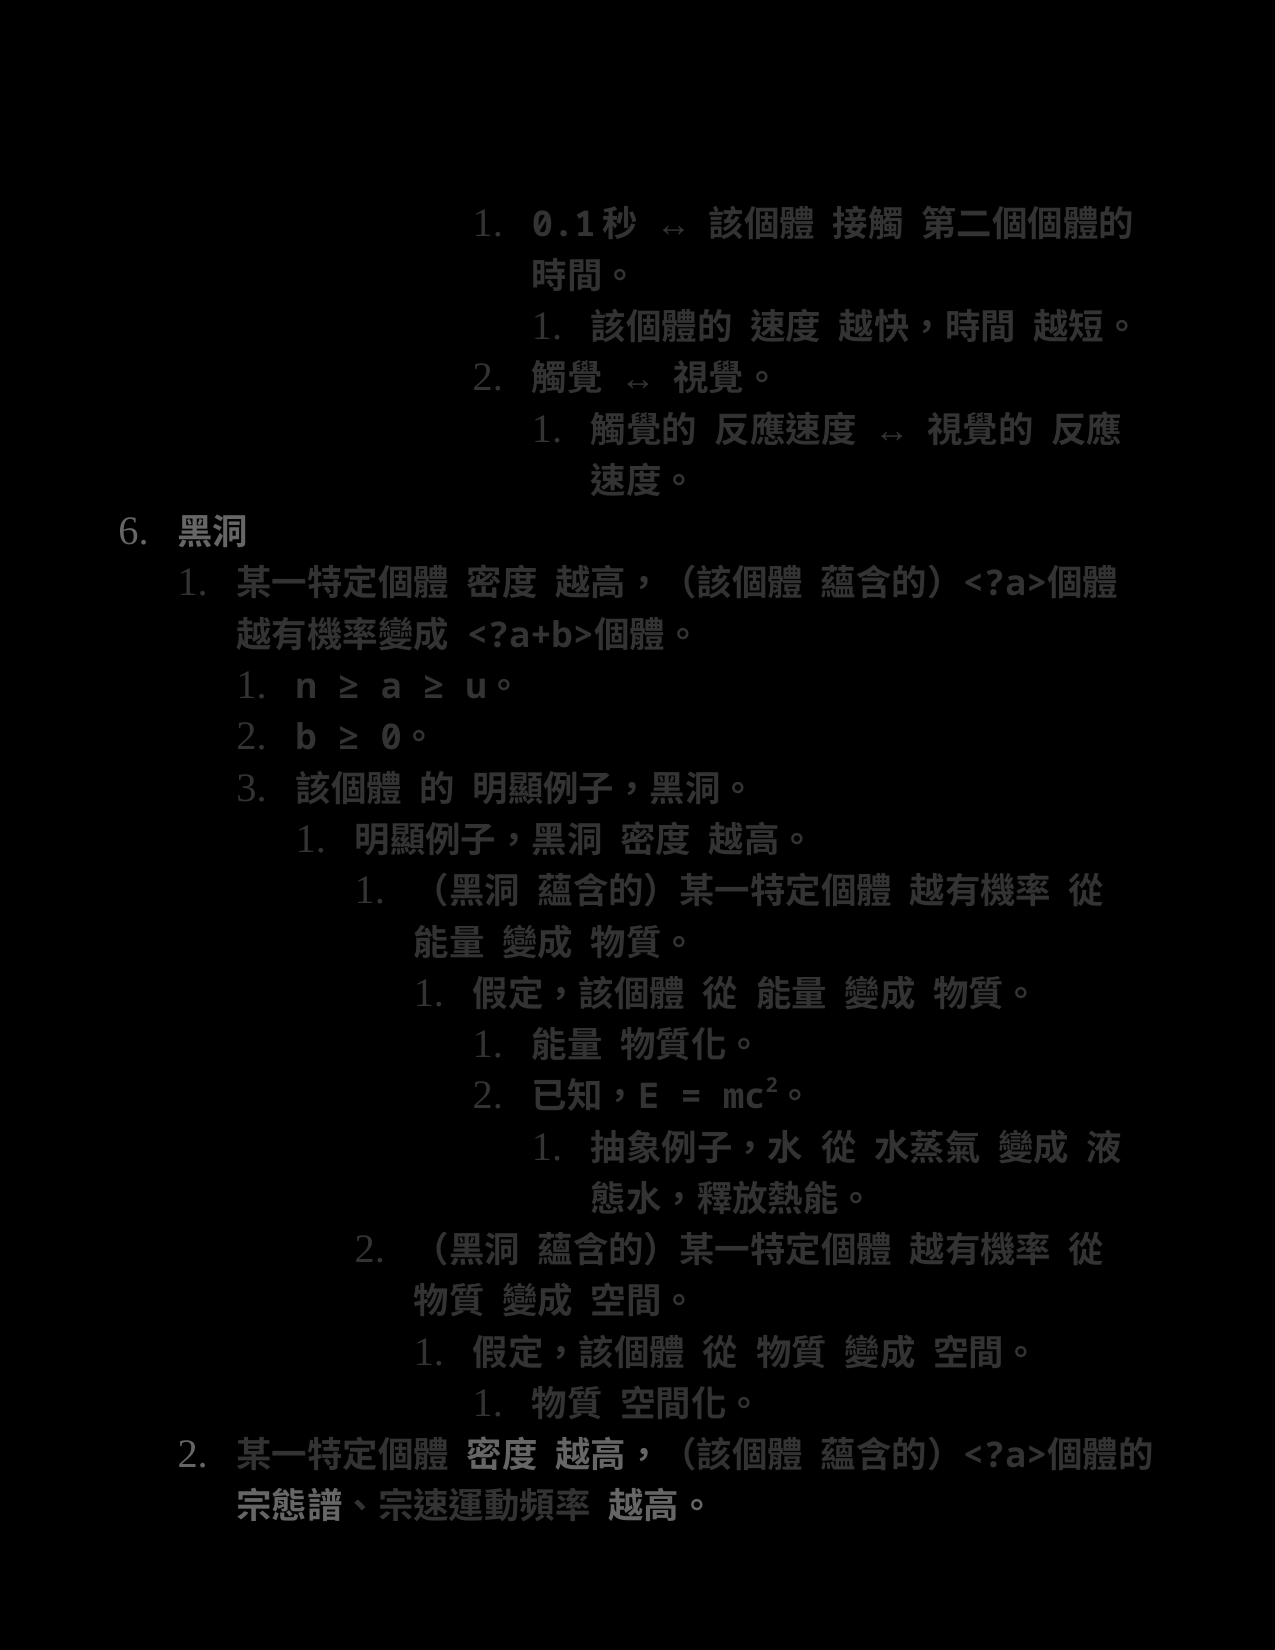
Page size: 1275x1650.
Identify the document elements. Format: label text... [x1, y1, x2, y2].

list 能量 物質化。 [472, 1016, 1157, 1068]
list 假定，該個體 從 能量 變成 物質。 [413, 965, 1157, 1016]
list 黑洞 [118, 503, 1157, 555]
list 0.1秒 ↔ 該個體 接觸 第二個個體的 時間。 [472, 196, 1157, 298]
list 假定，該個體 從 物質 變成 空間。 [413, 1324, 1157, 1375]
list 物質 空間化。 [472, 1375, 1157, 1426]
list 某一特定個體 密度 越高，（該個體 蘊含的）<?a>個體 越有機率變成 <?a+b>個體。 [177, 555, 1157, 657]
list b ≥ 0。 [236, 709, 1157, 760]
list 已知，E = mc2。 [472, 1068, 1157, 1119]
list 觸覺的 反應速度 ↔ 視覺的 反應速度。 [532, 401, 1157, 503]
list （黑洞 蘊含的）某一特定個體 越有機率 從 能量 變成 物質。 [354, 863, 1157, 965]
list 某一特定個體 密度 越高，（該個體 蘊含的）<?a>個體的 宗態譜、宗速運動頻率 越高。 [177, 1426, 1157, 1529]
list 觸覺 ↔ 視覺。 [472, 350, 1157, 401]
list 該個體的 速度 越快，時間 越短。 [532, 298, 1157, 350]
list n ≥ a ≥ u。 [236, 657, 1157, 709]
list （黑洞 蘊含的）某一特定個體 越有機率 從 物質 變成 空間。 [354, 1221, 1157, 1324]
list 該個體 的 明顯例子，黑洞。 [236, 760, 1157, 811]
list 抽象例子，水 從 水蒸氣 變成 液態水，釋放熱能。 [532, 1119, 1157, 1221]
list 明顯例子，黑洞 密度 越高。 [295, 811, 1157, 863]
